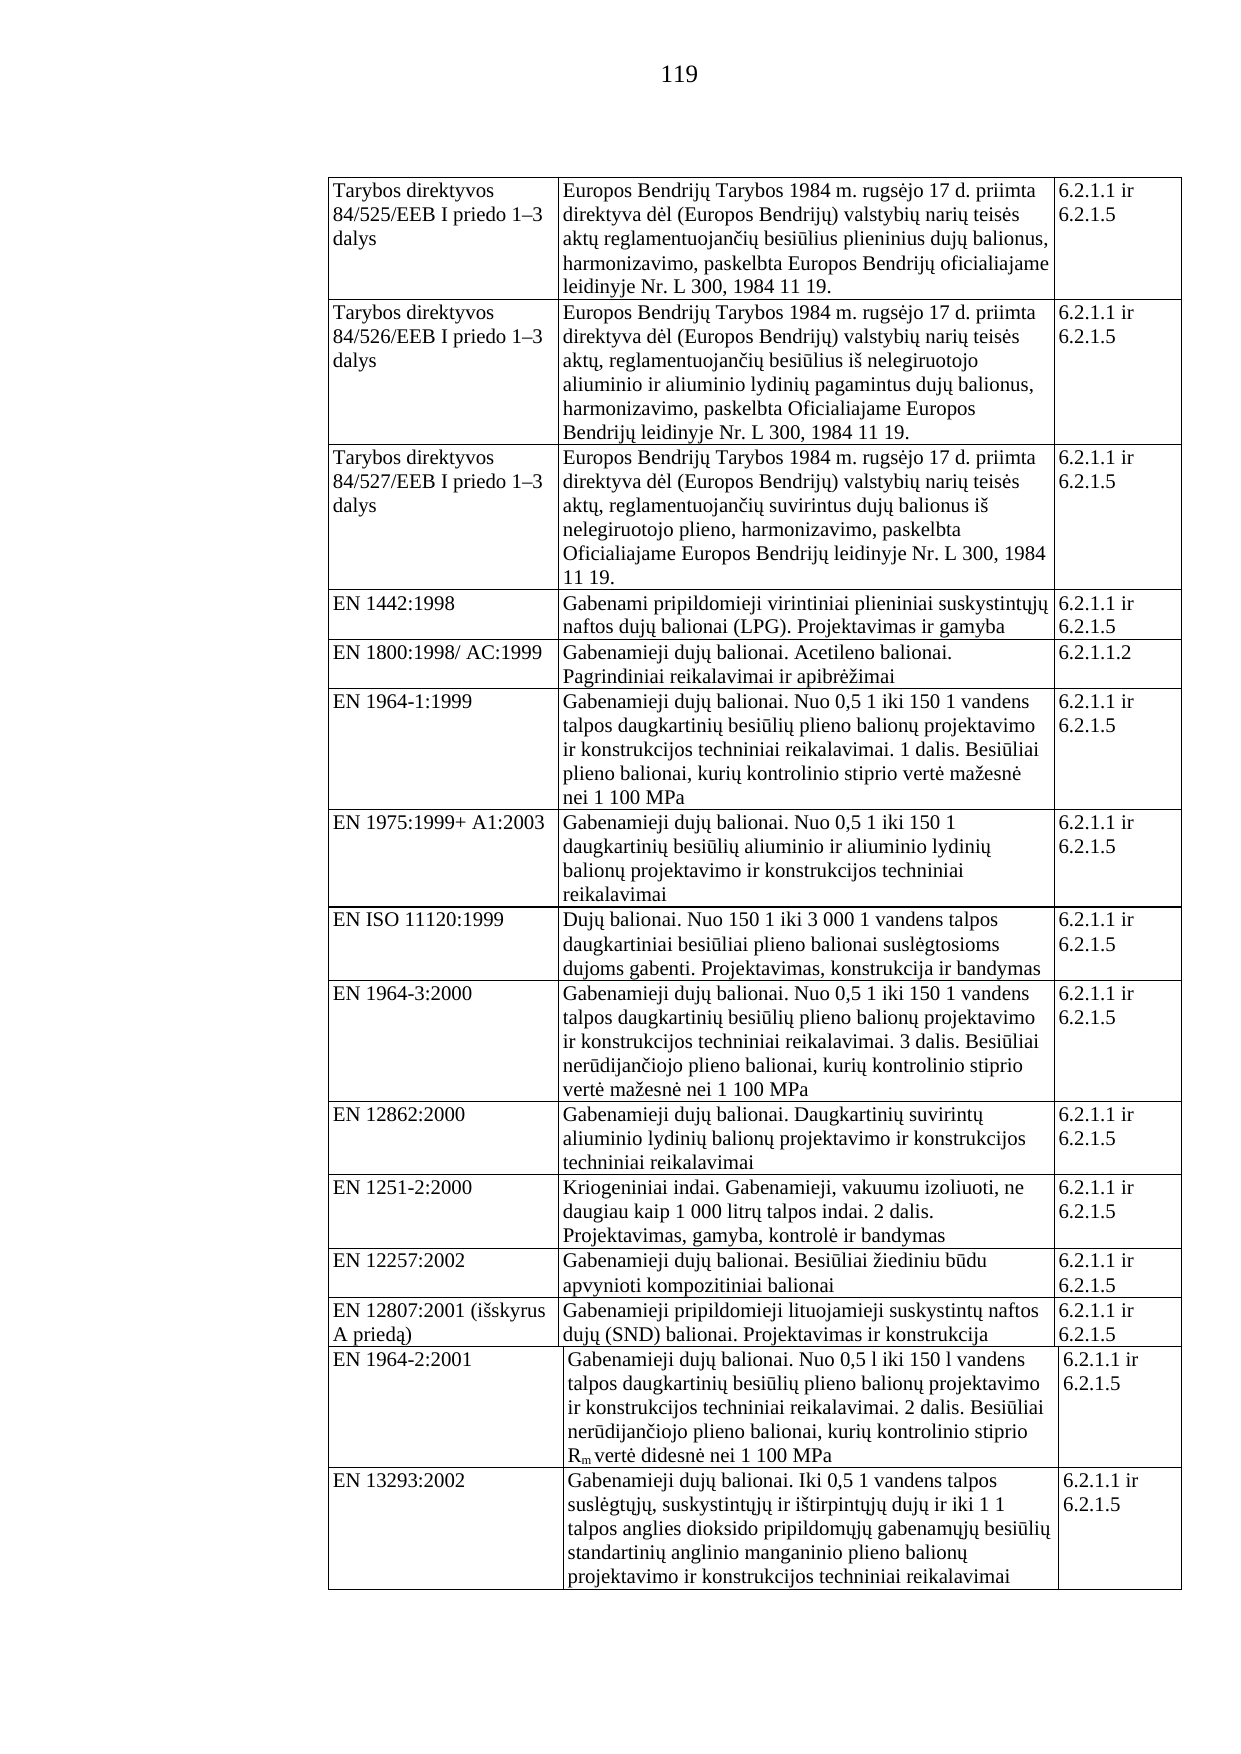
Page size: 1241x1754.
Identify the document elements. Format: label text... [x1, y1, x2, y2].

table_cell 6.2.1.1 ir 6.2.1.5 [1055, 981, 1181, 1101]
table_cell 6.2.1.1 ir 6.2.1.5 [1059, 1468, 1181, 1588]
table_cell EN 1964-3:2000 [329, 981, 558, 1101]
table_cell [177, 809, 328, 906]
table_cell [177, 688, 328, 809]
table_cell 6.2.1.1 ir 6.2.1.5 [1055, 689, 1181, 809]
table_cell EN 12862:2000 [329, 1102, 558, 1174]
table_cell 6.2.1.1 ir 6.2.1.5 [1055, 178, 1181, 298]
table_cell [177, 906, 328, 979]
table_cell [177, 980, 328, 1101]
table_cell 6.2.1.1 ir 6.2.1.5 [1055, 810, 1181, 906]
table_cell 6.2.1.1 ir 6.2.1.5 [1055, 445, 1181, 589]
table_cell 6.2.1.1 ir 6.2.1.5 [1055, 1175, 1181, 1247]
table_cell Tarybos direktyvos 84/526/EEB I priedo 1–3 dalys [329, 300, 558, 444]
table_cell [177, 1297, 328, 1346]
table_cell EN 1964-1:1999 [329, 689, 558, 809]
table_cell 6.2.1.1 ir 6.2.1.5 [1059, 1347, 1181, 1467]
table_cell 6.2.1.1 ir 6.2.1.5 [1055, 908, 1181, 979]
table_cell [177, 1101, 328, 1174]
table_cell [177, 444, 328, 589]
table_cell EN 1975:1999+ A1:2003 [329, 810, 558, 906]
table_cell [177, 1467, 328, 1588]
table_cell Tarybos direktyvos 84/525/EEB I priedo 1–3 dalys [329, 178, 558, 298]
table_cell Tarybos direktyvos 84/527/EEB I priedo 1–3 dalys [329, 445, 558, 589]
table_cell [177, 1346, 328, 1467]
table_cell EN 1964-2:2001 [329, 1347, 563, 1467]
table_cell [177, 1248, 328, 1297]
table_cell 6.2.1.1 ir 6.2.1.5 [1055, 1102, 1181, 1174]
table_cell [177, 177, 328, 298]
table_cell EN 13293:2002 [329, 1468, 563, 1588]
table_cell EN 1442:1998 [329, 590, 558, 638]
table_cell EN 1251-2:2000 [329, 1175, 558, 1247]
table_cell EN 1800:1998/ AC:1999 [329, 640, 558, 688]
table_cell [177, 589, 328, 638]
table_cell [177, 1174, 328, 1247]
table_cell EN ISO 11120:1999 [329, 908, 558, 979]
table_cell EN 12257:2002 [329, 1249, 558, 1297]
table_cell 6.2.1.1.2 [1055, 640, 1181, 688]
table_cell 6.2.1.1 ir 6.2.1.5 [1055, 300, 1181, 444]
table_cell [177, 639, 328, 688]
table_cell [177, 299, 328, 444]
